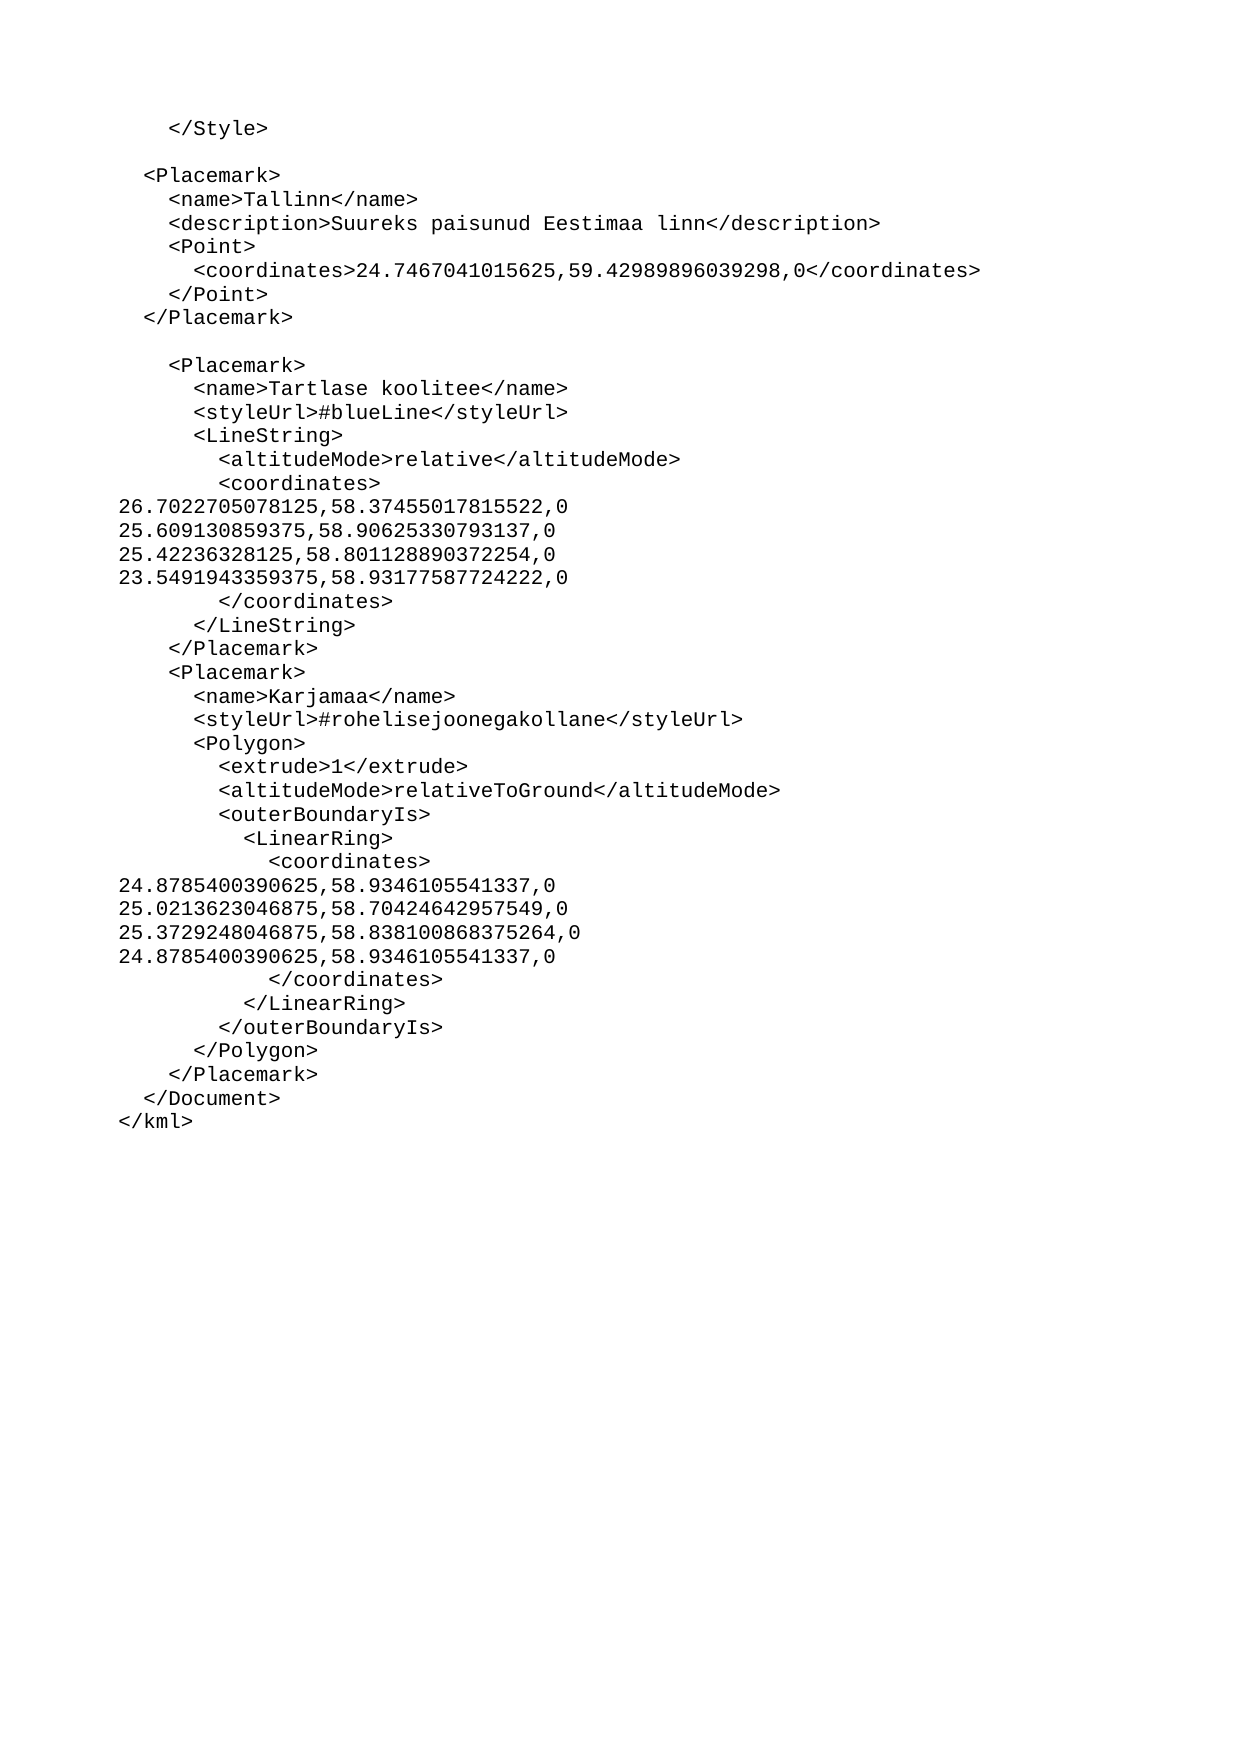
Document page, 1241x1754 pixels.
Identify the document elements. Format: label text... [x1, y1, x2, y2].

text 23.5491943359375,58.93177587724222,0 [118, 567, 1122, 591]
text <description>Suureks paisunud Eestimaa linn</description> [118, 213, 1122, 236]
text </kml> [118, 1111, 1122, 1135]
text <coordinates>24.7467041015625,59.42989896039298,0</coordinates> [118, 260, 1122, 284]
text 25.0213623046875,58.70424642957549,0 [118, 898, 1122, 922]
text </Style> [118, 118, 1122, 142]
text </LineString> [118, 615, 1122, 638]
text <Placemark> [118, 662, 1122, 686]
text </LinearRing> [118, 993, 1122, 1017]
text </coordinates> [118, 591, 1122, 615]
text <coordinates> [118, 473, 1122, 496]
text <Polygon> [118, 733, 1122, 757]
text </outerBoundaryIs> [118, 1017, 1122, 1040]
text <LineString> [118, 426, 1122, 449]
text 26.7022705078125,58.37455017815522,0 [118, 496, 1122, 520]
text </Placemark> [118, 307, 1122, 331]
text <coordinates> [118, 851, 1122, 875]
text 25.3729248046875,58.838100868375264,0 [118, 922, 1122, 946]
text </Polygon> [118, 1040, 1122, 1064]
text </Placemark> [118, 1064, 1122, 1088]
text </Placemark> [118, 638, 1122, 662]
text <name>Tallinn</name> [118, 189, 1122, 213]
text <styleUrl>#blueLine</styleUrl> [118, 402, 1122, 426]
text <Point> [118, 236, 1122, 260]
text 25.42236328125,58.801128890372254,0 [118, 544, 1122, 567]
text 24.8785400390625,58.9346105541337,0 [118, 875, 1122, 898]
text </coordinates> [118, 969, 1122, 993]
text <LinearRing> [118, 827, 1122, 851]
text <altitudeMode>relativeToGround</altitudeMode> [118, 780, 1122, 804]
text <extrude>1</extrude> [118, 757, 1122, 780]
text 24.8785400390625,58.9346105541337,0 [118, 946, 1122, 969]
text </Document> [118, 1088, 1122, 1111]
text <name>Tartlase koolitee</name> [118, 378, 1122, 402]
text <name>Karjamaa</name> [118, 686, 1122, 709]
text </Point> [118, 284, 1122, 307]
text <altitudeMode>relative</altitudeMode> [118, 449, 1122, 473]
text <styleUrl>#rohelisejoonegakollane</styleUrl> [118, 709, 1122, 733]
text <Placemark> [118, 165, 1122, 189]
text <Placemark> [118, 354, 1122, 378]
text 25.609130859375,58.90625330793137,0 [118, 520, 1122, 544]
text <outerBoundaryIs> [118, 804, 1122, 827]
